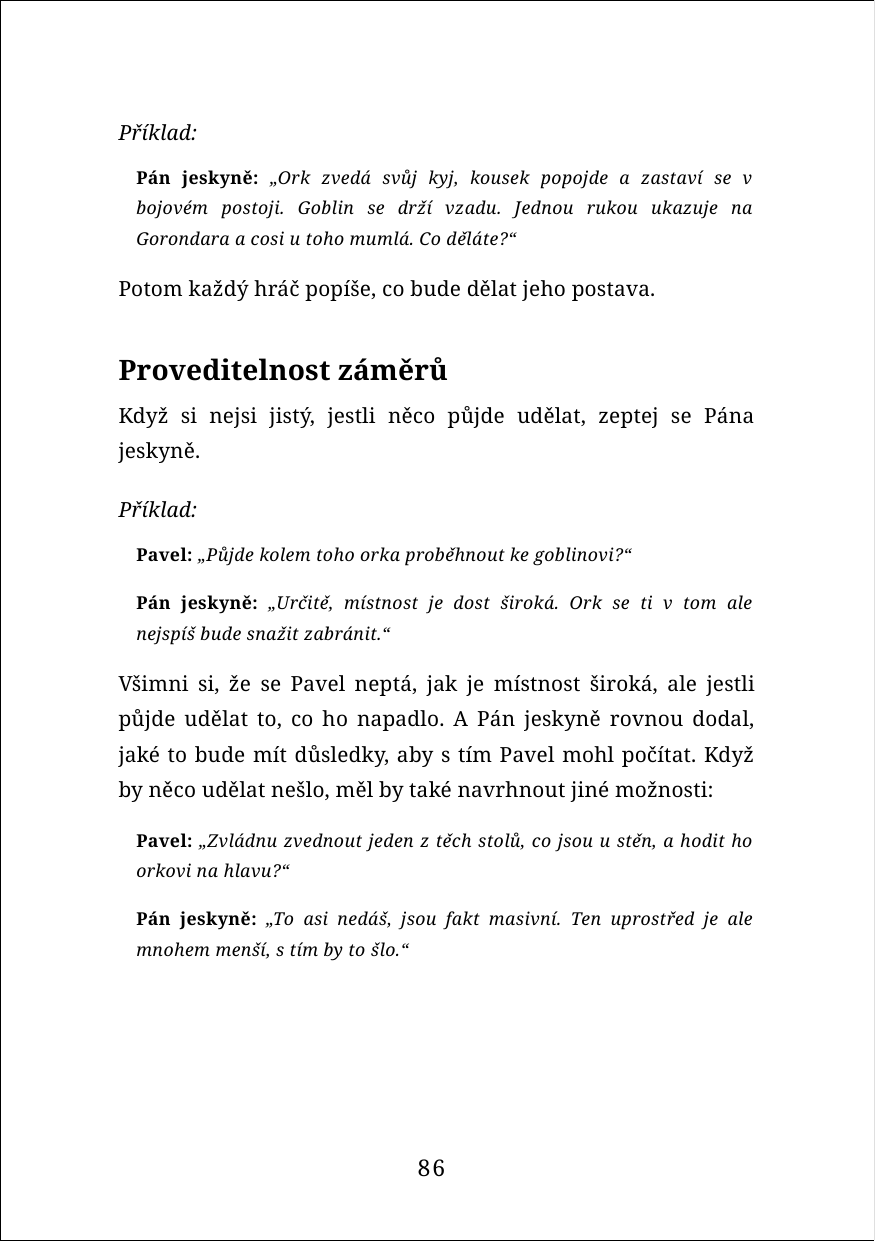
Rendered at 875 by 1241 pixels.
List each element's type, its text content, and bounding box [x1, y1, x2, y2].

text Pán jeskyně: „Určitě, místnost je dost široká. Ork se ti v tom ale nejspíš bude snažit zabránit.“ [136, 591, 756, 645]
text Příklad: [118, 118, 756, 147]
text Všimni si, že se Pavel neptá, jak je místnost široká, ale jestli půjde udělat to, co ho napadlo. A Pán jeskyně rovnou dodal, jaké to bude mít důsledky, aby s tím Pavel mohl počítat. Když by něco udělat nešlo, měl by také navrhnout jiné možnosti: [118, 669, 756, 804]
text Pán jeskyně: „To asi nedáš, jsou fakt masivní. Ten uprostřed je ale mnohem menší, s tím by to šlo.“ [136, 907, 756, 961]
text Pán jeskyně: „Ork zvedá svůj kyj, kousek popojde a zastaví se v bojovém postoji. Goblin se drží vzadu. Jednou rukou ukazuje na Gorondara a cosi u toho mumlá. Co děláte?“ [136, 166, 756, 250]
text Když si nejsi jistý, jestli něco půjde udělat, zeptej se Pána jeskyně. [118, 401, 756, 465]
text Příklad: [118, 496, 756, 524]
text Potom každý hráč popíše, co bude dělat jeho postava. [118, 274, 756, 302]
text Pavel: „Zvládnu zvednout jeden z těch stolů, co jsou u stěn, a hodit ho orkovi na hlavu?“ [136, 829, 756, 883]
subtitle Proveditelnost záměrů [118, 351, 756, 389]
text Pavel: „Půjde kolem toho orka proběhnout ke goblinovi?“ [136, 543, 756, 567]
